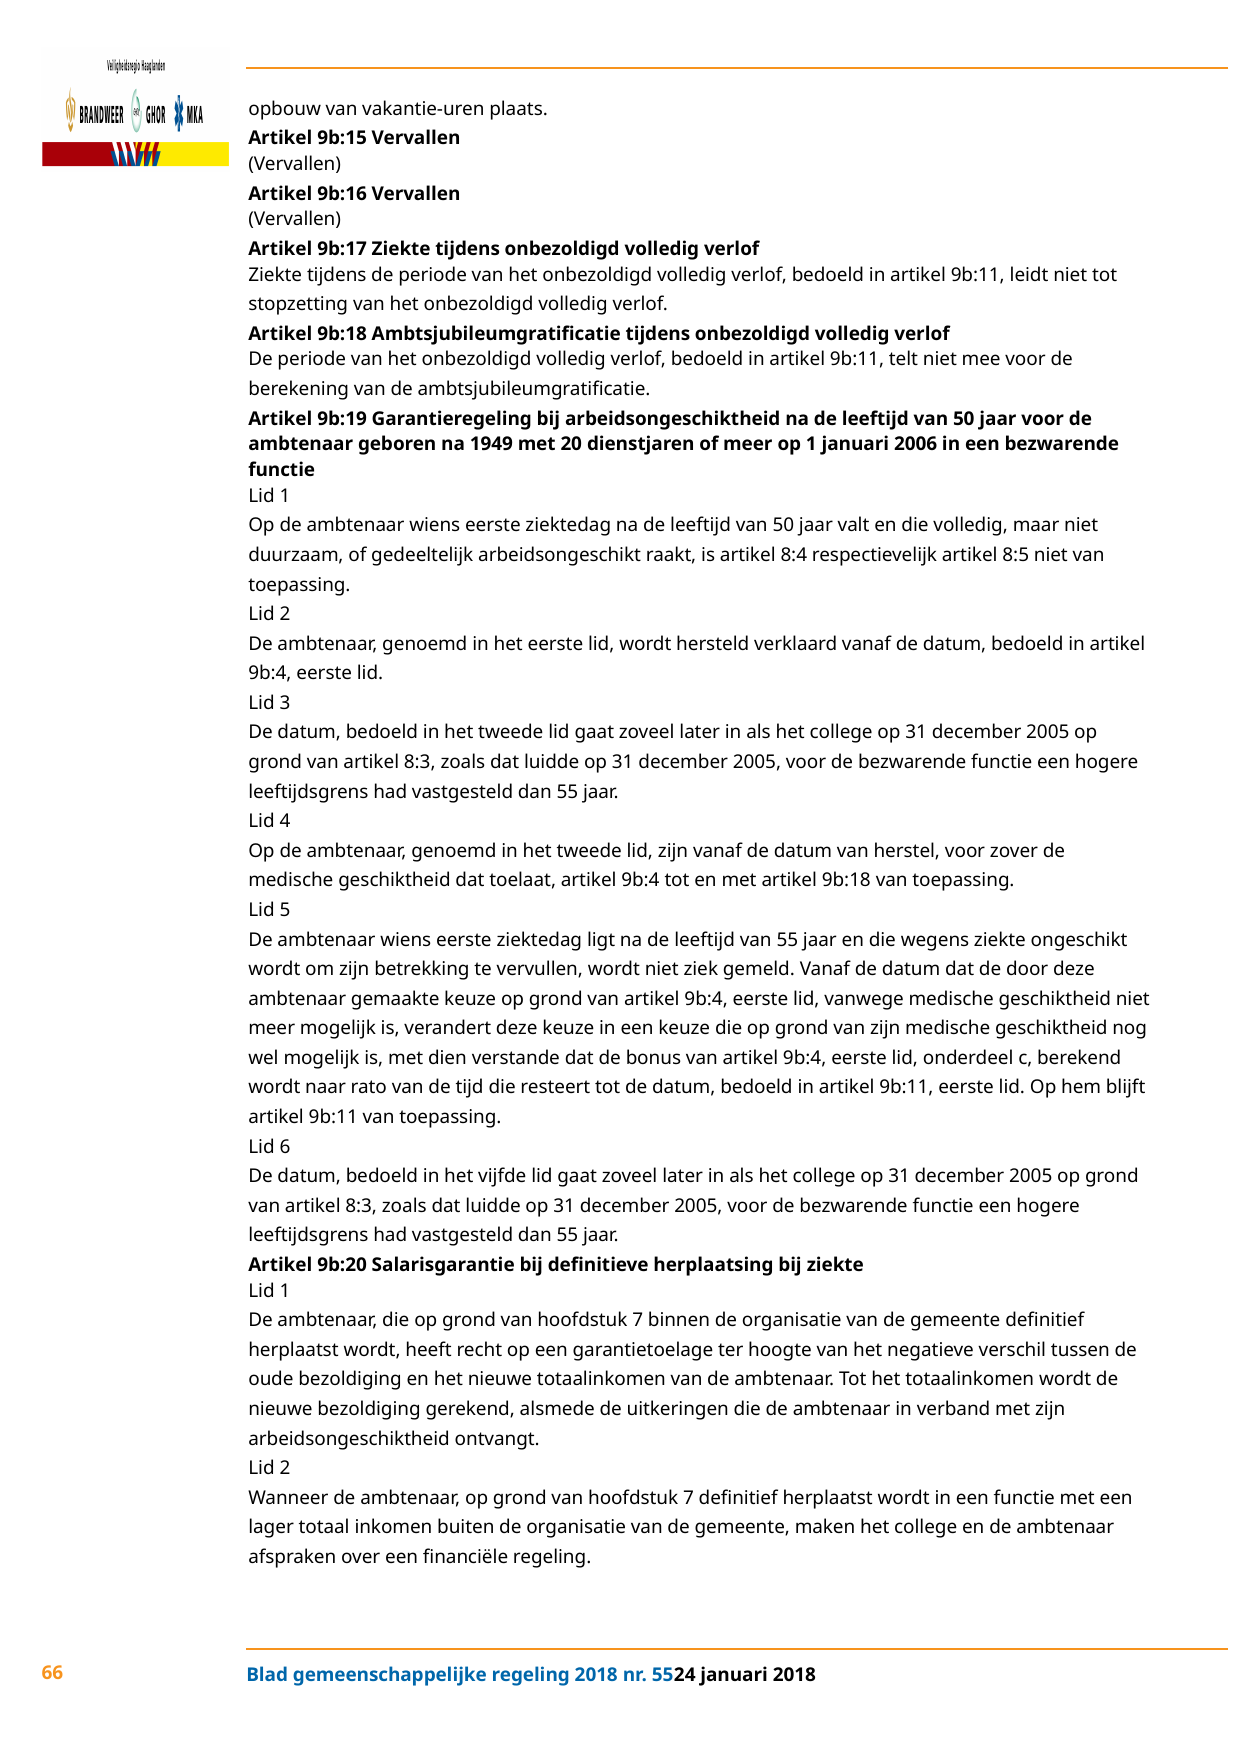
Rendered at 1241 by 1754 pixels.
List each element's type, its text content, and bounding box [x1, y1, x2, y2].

text Lid 3 [248, 689, 1152, 715]
text Op de ambtenaar wiens eerste ziektedag na de leeftijd van 50 jaar valt en die volledig, maar niet duurzaam, of gedeeltelijk arbeidsongeschikt raakt, is artikel 8:4 respectievelijk artikel 8:5 niet van toepassing. [248, 512, 1152, 596]
text De ambtenaar wiens eerste ziektedag ligt na de leeftijd van 55 jaar en die wegens ziekte ongeschikt wordt om zijn betrekking te vervullen, wordt niet ziek gemeld. Vanaf de datum dat de door deze ambtenaar gemaakte keuze op grond van artikel 9b:4, eerste lid, vanwege medische geschiktheid niet meer mogelijk is, verandert deze keuze in een keuze die op grond van zijn medische geschiktheid nog wel mogelijk is, met dien verstande dat de bonus van artikel 9b:4, eerste lid, onderdeel c, berekend wordt naar rato van de tijd die resteert tot de datum, bedoeld in artikel 9b:11, eerste lid. Op hem blijft artikel 9b:11 van toepassing. [248, 926, 1152, 1129]
text opbouw van vakantie-uren plaats. [248, 95, 1152, 121]
text Artikel 9b:19 Garantieregeling bij arbeidsongeschiktheid na de leeftijd van 50 jaar voor de ambtenaar geboren na 1949 met 20 dienstjaren of meer op 1 januari 2006 in een bezwarende functie [248, 405, 1152, 482]
text Lid 1 [248, 1277, 1152, 1303]
text (Vervallen) [248, 205, 1152, 231]
text Lid 5 [248, 896, 1152, 922]
text Lid 4 [248, 807, 1152, 833]
text Artikel 9b:20 Salarisgarantie bij definitieve herplaatsing bij ziekte [248, 1251, 1152, 1277]
text De datum, bedoeld in het tweede lid gaat zoveel later in als het college op 31 december 2005 op grond van artikel 8:3, zoals dat luidde op 31 december 2005, voor de bezwarende functie een hogere leeftijdsgrens had vastgesteld dan 55 jaar. [248, 719, 1152, 803]
text De periode van het onbezoldigd volledig verlof, bedoeld in artikel 9b:11, telt niet mee voor de berekening van de ambtsjubileumgratificatie. [248, 346, 1152, 401]
text Artikel 9b:16 Vervallen [248, 180, 1152, 205]
text Lid 2 [248, 600, 1152, 626]
text Lid 6 [248, 1133, 1152, 1158]
text De datum, bedoeld in het vijfde lid gaat zoveel later in als het college op 31 december 2005 op grond van artikel 8:3, zoals dat luidde op 31 december 2005, voor de bezwarende functie een hogere leeftijdsgrens had vastgesteld dan 55 jaar. [248, 1162, 1152, 1247]
text Artikel 9b:18 Ambtsjubileumgratificatie tijdens onbezoldigd volledig verlof [248, 320, 1152, 346]
picture [41, 47, 231, 172]
text Artikel 9b:15 Vervallen [248, 124, 1152, 150]
text De ambtenaar, die op grond van hoofdstuk 7 binnen de organisatie van de gemeente definitief herplaatst wordt, heeft recht op een garantietoelage ter hoogte van het negatieve verschil tussen de oude bezoldiging en het nieuwe totaalinkomen van de ambtenaar. Tot het totaalinkomen wordt de nieuwe bezoldiging gerekend, alsmede de uitkeringen die de ambtenaar in verband met zijn arbeidsongeschiktheid ontvangt. [248, 1306, 1152, 1451]
text Lid 2 [248, 1454, 1152, 1480]
text Op de ambtenaar, genoemd in het tweede lid, zijn vanaf de datum van herstel, voor zover de medische geschiktheid dat toelaat, artikel 9b:4 tot en met artikel 9b:18 van toepassing. [248, 837, 1152, 892]
text (Vervallen) [248, 150, 1152, 176]
text Wanneer de ambtenaar, op grond van hoofdstuk 7 definitief herplaatst wordt in een functie met een lager totaal inkomen buiten de organisatie van de gemeente, maken het college en de ambtenaar afspraken over een financiële regeling. [248, 1484, 1152, 1569]
text De ambtenaar, genoemd in het eerste lid, wordt hersteld verklaard vanaf de datum, bedoeld in artikel 9b:4, eerste lid. [248, 630, 1152, 685]
text Ziekte tijdens de periode van het onbezoldigd volledig verlof, bedoeld in artikel 9b:11, leidt niet tot stopzetting van het onbezoldigd volledig verlof. [248, 261, 1152, 316]
text Artikel 9b:17 Ziekte tijdens onbezoldigd volledig verlof [248, 235, 1152, 261]
text Lid 1 [248, 482, 1152, 508]
